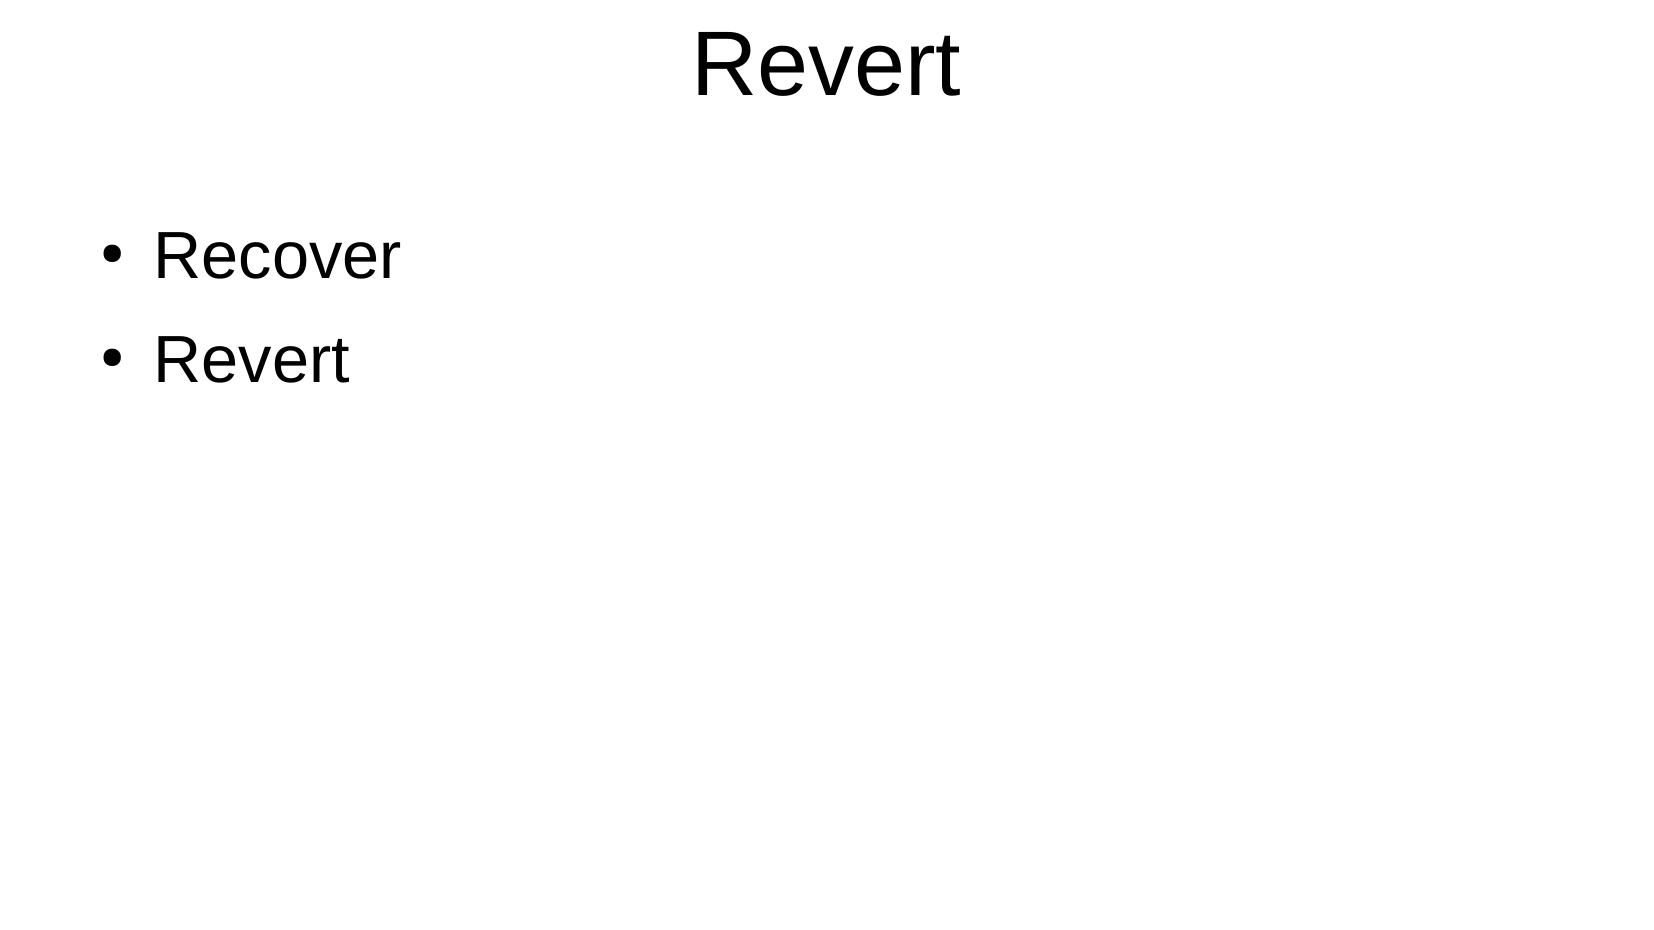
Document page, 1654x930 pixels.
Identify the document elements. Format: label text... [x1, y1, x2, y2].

list Recover Revert [82, 217, 1571, 757]
title Revert [82, 12, 1571, 217]
